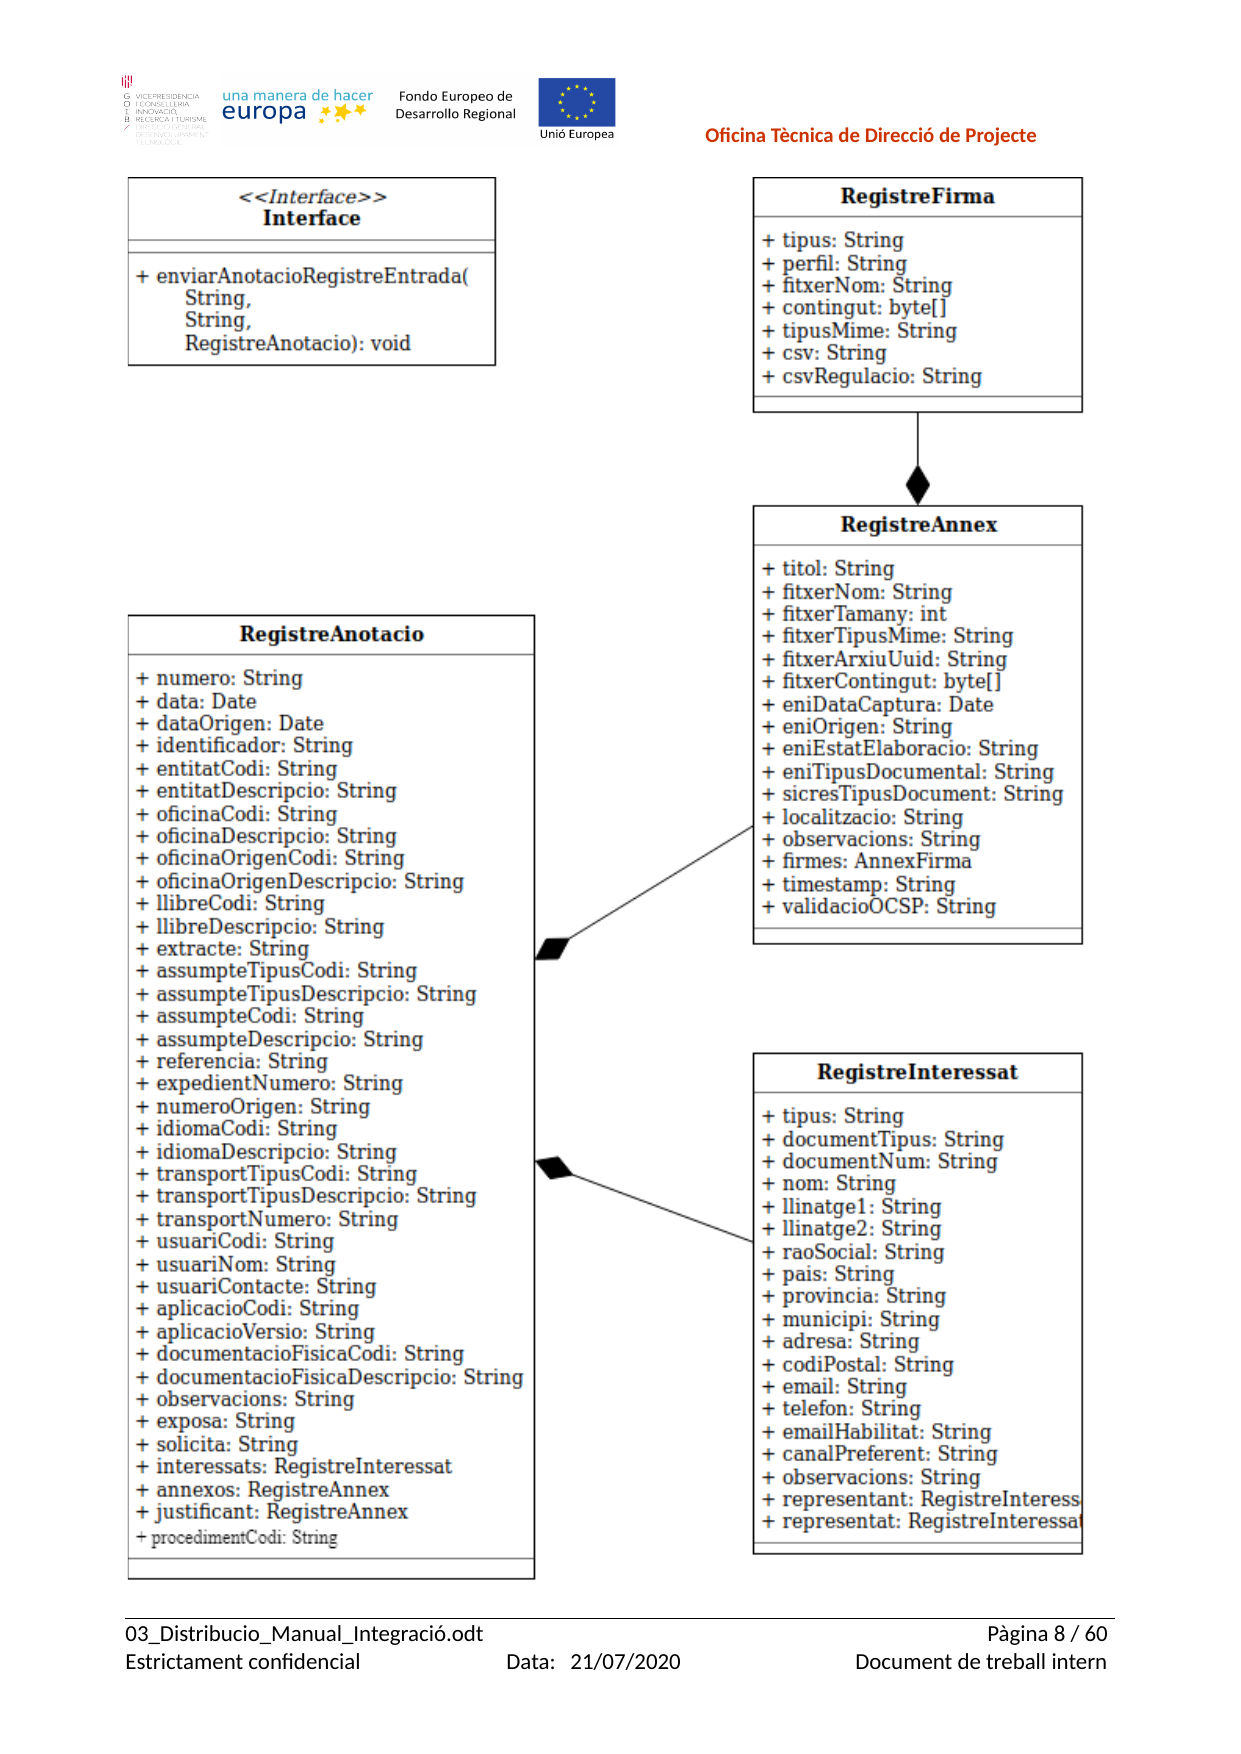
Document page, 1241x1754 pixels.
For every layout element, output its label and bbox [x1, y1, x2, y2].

picture [127, 177, 1113, 1594]
picture [219, 73, 621, 147]
picture [118, 73, 213, 147]
